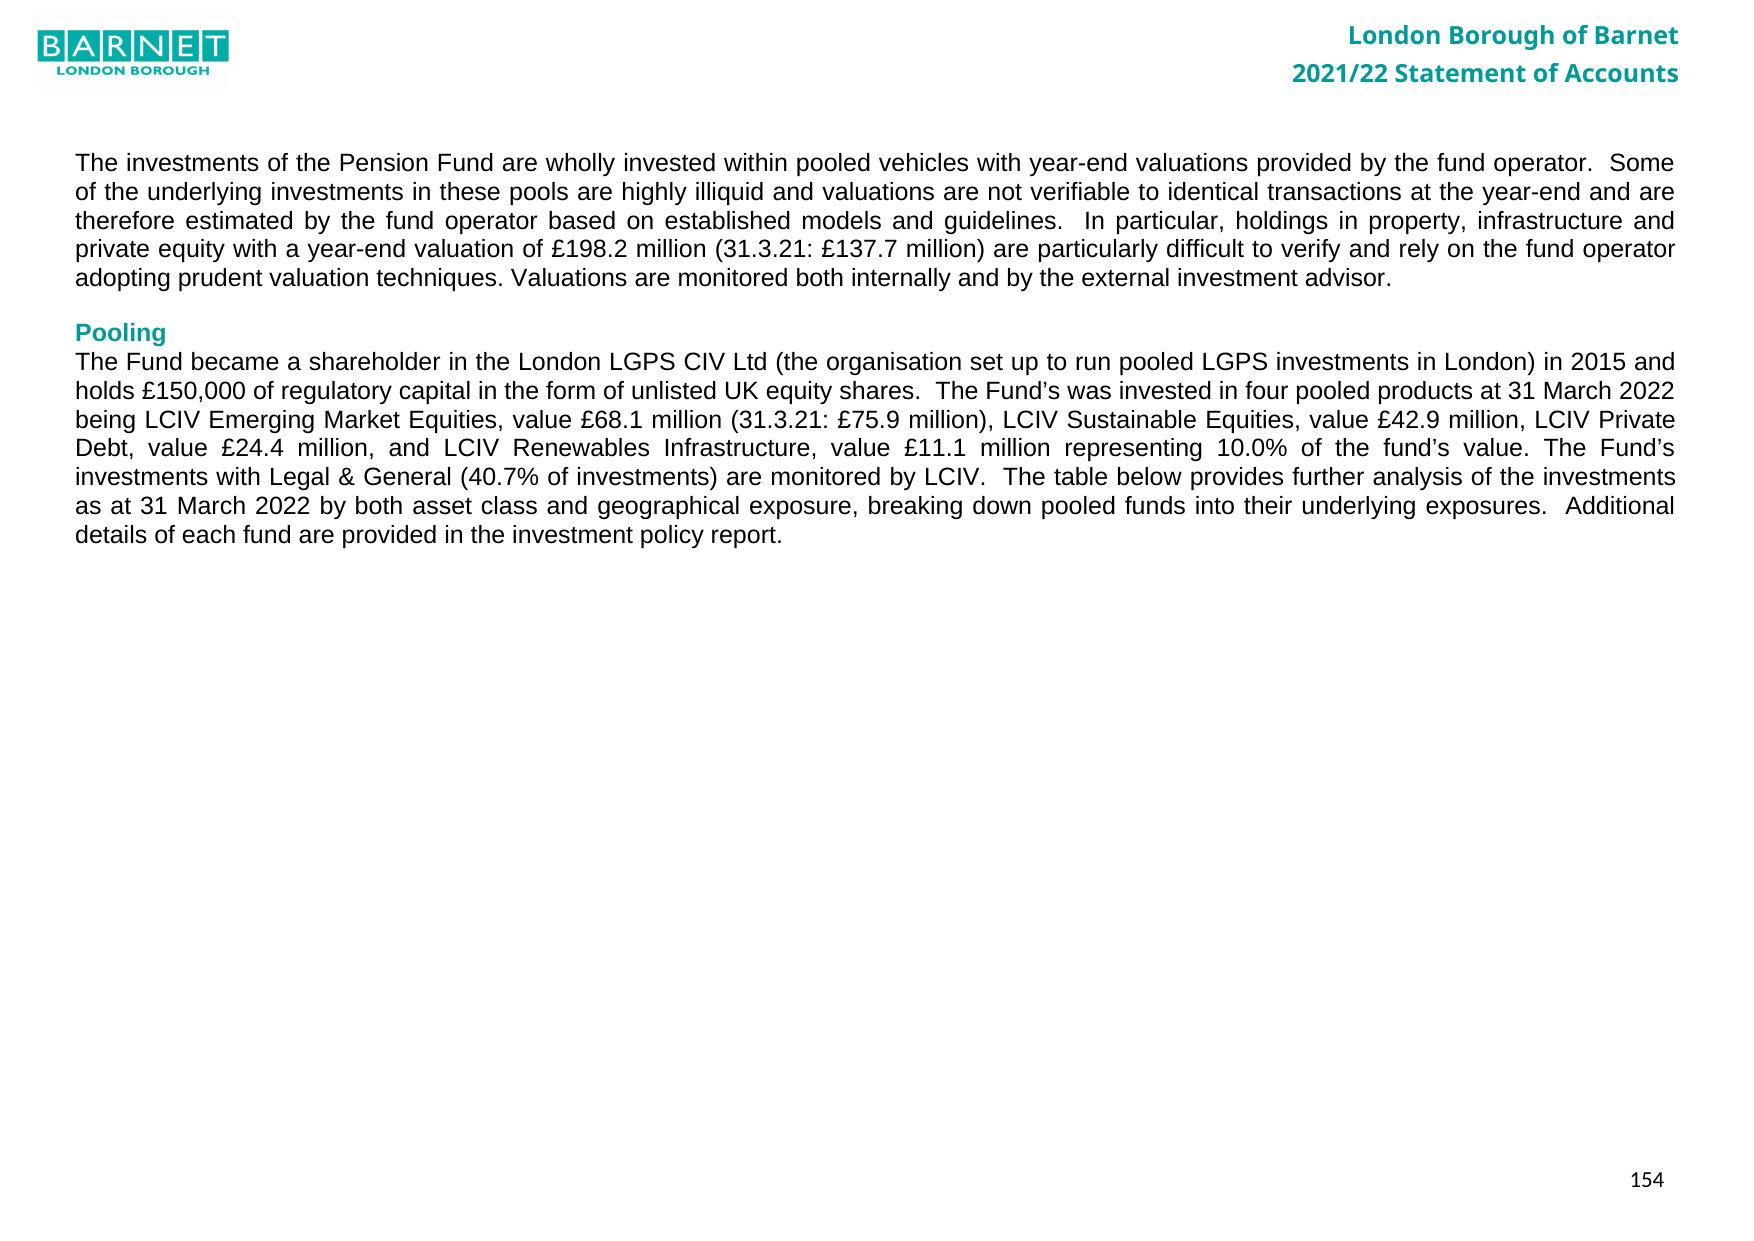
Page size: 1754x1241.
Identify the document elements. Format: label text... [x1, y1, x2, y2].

text The investments of the Pension Fund are wholly invested within pooled vehicles with year-end valuations provided by the fund operator. Some of the underlying investments in these pools are highly illiquid and valuations are not verifiable to identical transactions at the year-end and are therefore estimated by the fund operator based on established models and guidelines. In particular, holdings in property, infrastructure and private equity with a year-end valuation of £198.2 million (31.3.21: £137.7 million) are particularly difficult to verify and rely on the fund operator adopting prudent valuation techniques. Valuations are monitored both internally and by the external investment advisor. [75, 148, 1679, 292]
text The Fund became a shareholder in the London LGPS CIV Ltd (the organisation set up to run pooled LGPS investments in London) in 2015 and holds £150,000 of regulatory capital in the form of unlisted UK equity shares. The Fund’s was invested in four pooled products at 31 March 2022 being LCIV Emerging Market Equities, value £68.1 million (31.3.21: £75.9 million), LCIV Sustainable Equities, value £42.9 million, LCIV Private Debt, value £24.4 million, and LCIV Renewables Infrastructure, value £11.1 million representing 10.0% of the fund’s value. The Fund’s investments with Legal & General (40.7% of investments) are monitored by LCIV. The table below provides further analysis of the investments as at 31 March 2022 by both asset class and geographical exposure, breaking down pooled funds into their underlying exposures. Additional details of each fund are provided in the investment policy report. [75, 347, 1679, 548]
text Pooling [75, 318, 1679, 347]
